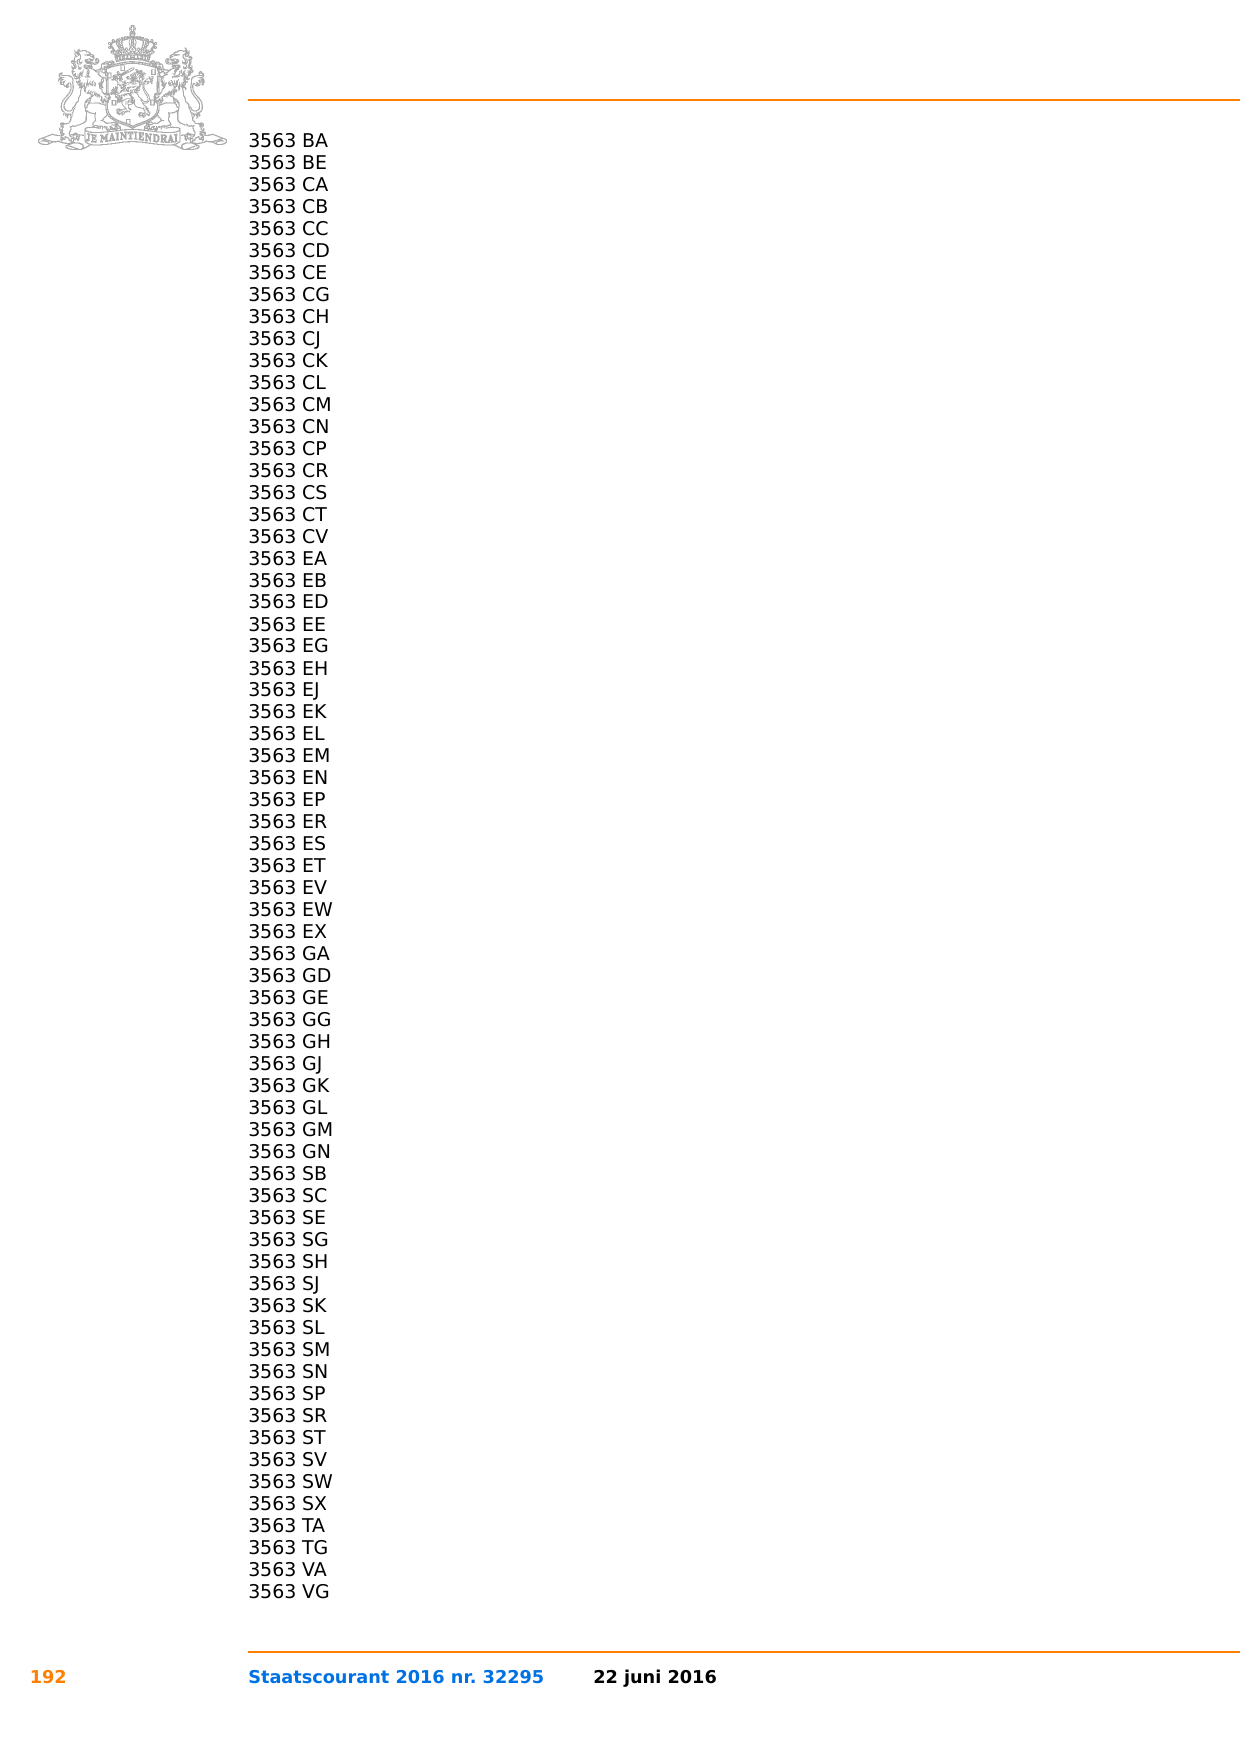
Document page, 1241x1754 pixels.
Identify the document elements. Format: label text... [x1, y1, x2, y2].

text 3563 CB [248, 196, 1163, 218]
text 3563 SL [248, 1317, 1163, 1339]
text 3563 TG [248, 1537, 1163, 1558]
text 3563 CS [248, 482, 1163, 503]
text 3563 SC [248, 1185, 1163, 1207]
text 3563 SK [248, 1295, 1163, 1317]
text 3563 SM [248, 1339, 1163, 1361]
text 3563 SX [248, 1493, 1163, 1514]
text 3563 SR [248, 1405, 1163, 1427]
text 3563 SG [248, 1229, 1163, 1251]
text 3563 ER [248, 811, 1163, 833]
text 3563 SJ [248, 1273, 1163, 1295]
text 3563 EV [248, 877, 1163, 899]
text 3563 CV [248, 526, 1163, 547]
text 3563 SN [248, 1361, 1163, 1383]
text 3563 GH [248, 1031, 1163, 1053]
text 3563 GD [248, 965, 1163, 987]
text 3563 CP [248, 438, 1163, 459]
text 3563 CK [248, 350, 1163, 372]
text 3563 CL [248, 372, 1163, 394]
picture [38, 25, 227, 150]
text 3563 GE [248, 987, 1163, 1009]
text 3563 CN [248, 416, 1163, 438]
text 3563 EB [248, 569, 1163, 591]
text 3563 EA [248, 547, 1163, 569]
text 3563 SH [248, 1251, 1163, 1273]
text 3563 GN [248, 1141, 1163, 1163]
text 3563 EW [248, 899, 1163, 921]
text 3563 VA [248, 1558, 1163, 1581]
text 3563 SV [248, 1449, 1163, 1471]
text 3563 BA [248, 130, 1163, 152]
text 3563 CE [248, 262, 1163, 284]
text 3563 ET [248, 855, 1163, 877]
text 3563 EN [248, 767, 1163, 789]
text 3563 EP [248, 789, 1163, 811]
text 3563 EX [248, 921, 1163, 943]
text 3563 CA [248, 174, 1163, 196]
text 3563 SE [248, 1207, 1163, 1229]
text 3563 ES [248, 833, 1163, 855]
text 3563 ST [248, 1427, 1163, 1449]
text 3563 CG [248, 284, 1163, 306]
text 3563 GA [248, 943, 1163, 965]
text 3563 SW [248, 1471, 1163, 1493]
text 3563 BE [248, 152, 1163, 174]
text 3563 TA [248, 1514, 1163, 1537]
text 3563 SP [248, 1383, 1163, 1405]
text 3563 SB [248, 1163, 1163, 1185]
text 3563 CH [248, 306, 1163, 328]
text 3563 VG [248, 1581, 1163, 1602]
text 3563 EE [248, 613, 1163, 635]
text 3563 CC [248, 218, 1163, 240]
text 3563 ED [248, 591, 1163, 613]
text 3563 CJ [248, 328, 1163, 350]
text 3563 CM [248, 394, 1163, 416]
text 3563 CR [248, 459, 1163, 482]
text 3563 EH [248, 657, 1163, 679]
text 3563 CD [248, 240, 1163, 262]
text 3563 EK [248, 701, 1163, 723]
text 3563 CT [248, 503, 1163, 526]
text 3563 GG [248, 1009, 1163, 1031]
text 3563 EJ [248, 679, 1163, 701]
text 3563 EL [248, 723, 1163, 745]
text 3563 EM [248, 745, 1163, 767]
text 3563 GK [248, 1075, 1163, 1097]
text 3563 EG [248, 635, 1163, 657]
text 3563 GJ [248, 1053, 1163, 1075]
text 3563 GL [248, 1097, 1163, 1119]
text 3563 GM [248, 1119, 1163, 1141]
